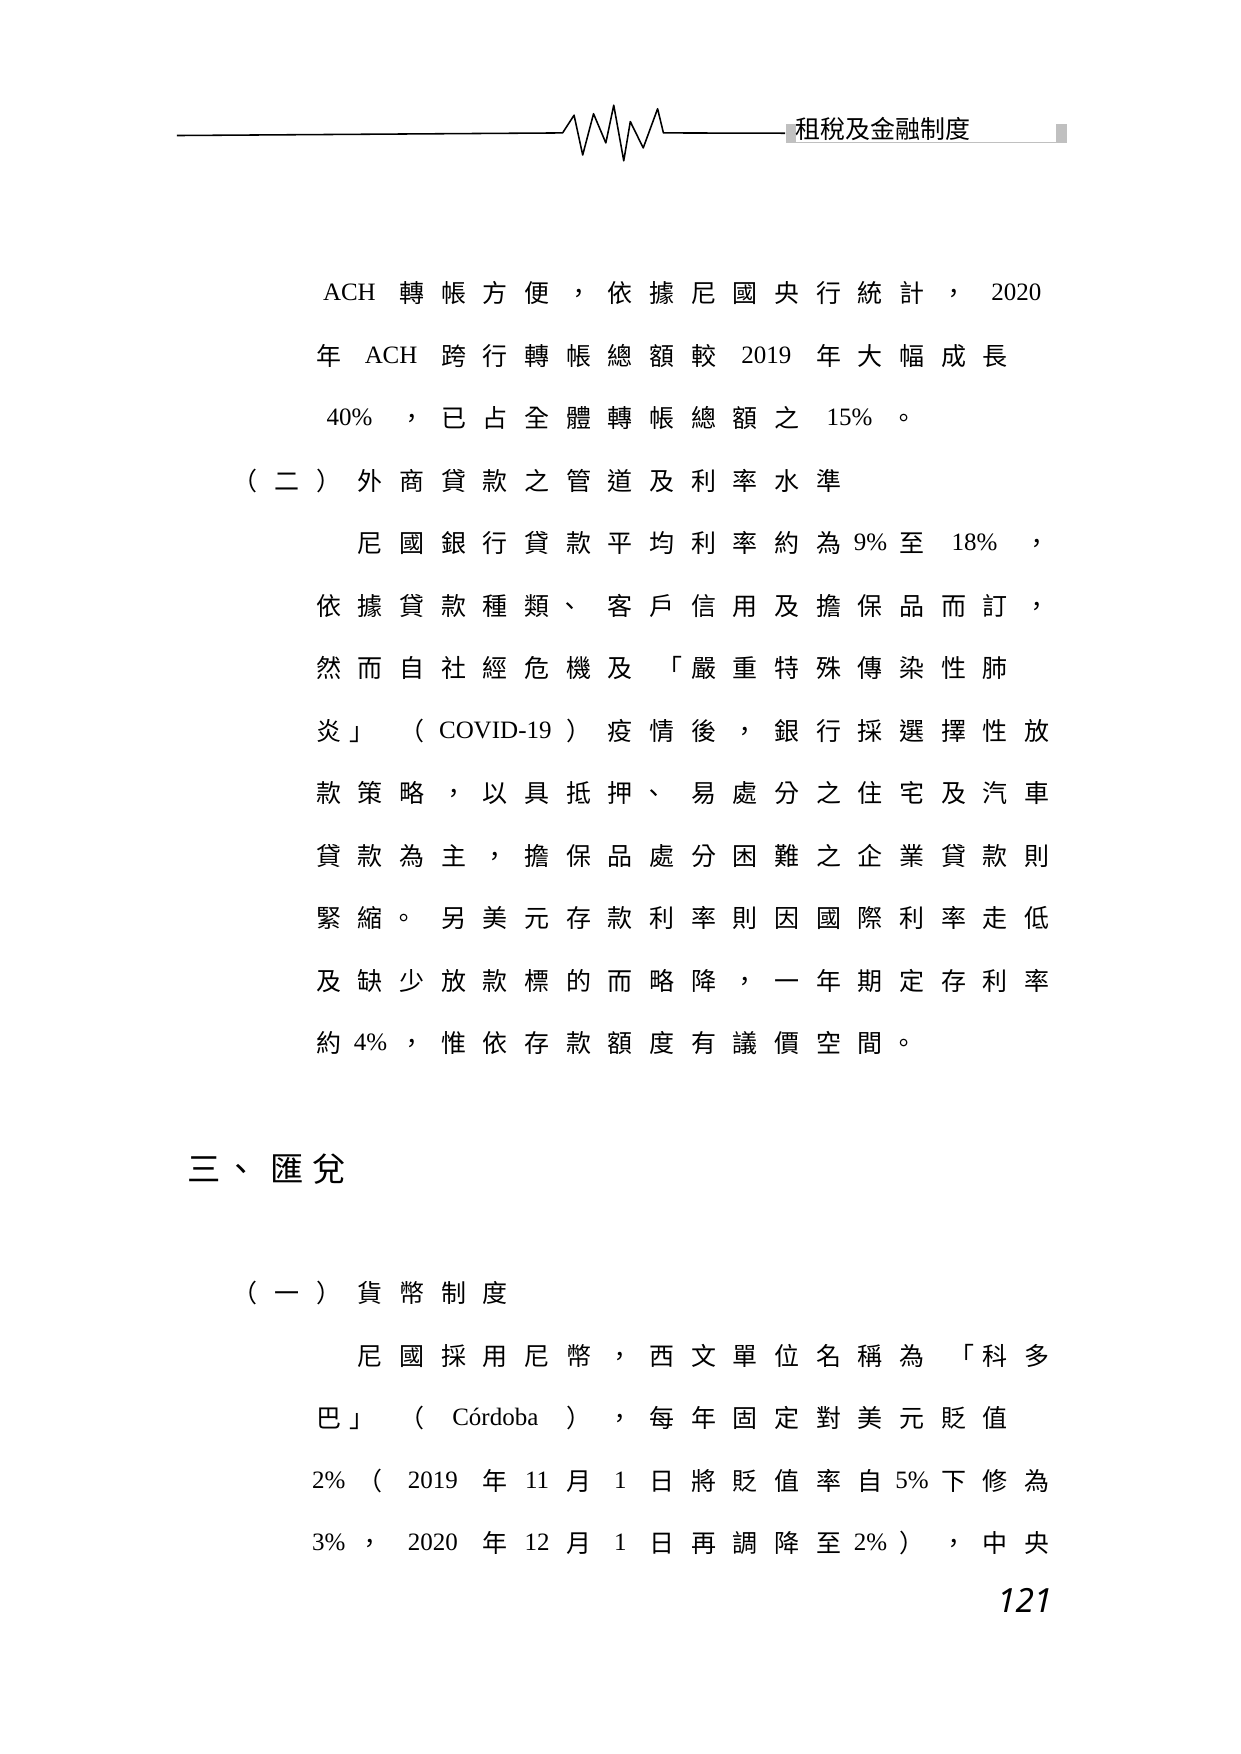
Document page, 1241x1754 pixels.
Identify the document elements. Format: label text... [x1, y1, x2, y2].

text （二）外商貸款之管道及利率水準 [207, 438, 1058, 500]
text （一）貨幣制度 [207, 1250, 1058, 1313]
text 尼國銀行貸款平均利率約為9%至18%，依據貸款種類、客戶信用及擔保品而訂，然而自社經危機及「嚴重特殊傳染性肺炎」（COVID-19）疫情後，銀行採選擇性放款策略，以具抵押、易處分之住宅及汽車貸款為主，擔保品處分困難之企業貸款則緊縮。另美元存款利率則因國際利率走低及缺少放款標的而略降，一年期定存利率約4%，惟依存款額度有議價空間。 [281, 500, 1058, 1063]
text 尼國採用尼幣，西文單位名稱為「科多巴」（Córdoba），每年固定對美元貶值2%（2019年11月1日將貶值率自5%下修為3%，2020年12月1日再調降至2%），中央 [281, 1313, 1058, 1563]
text ACH轉帳方便，依據尼國央行統計，2020年ACH跨行轉帳總額較2019年大幅成長40%，已占全體轉帳總額之15%。 [281, 250, 1058, 438]
text 三、匯兌 [183, 1125, 1058, 1188]
